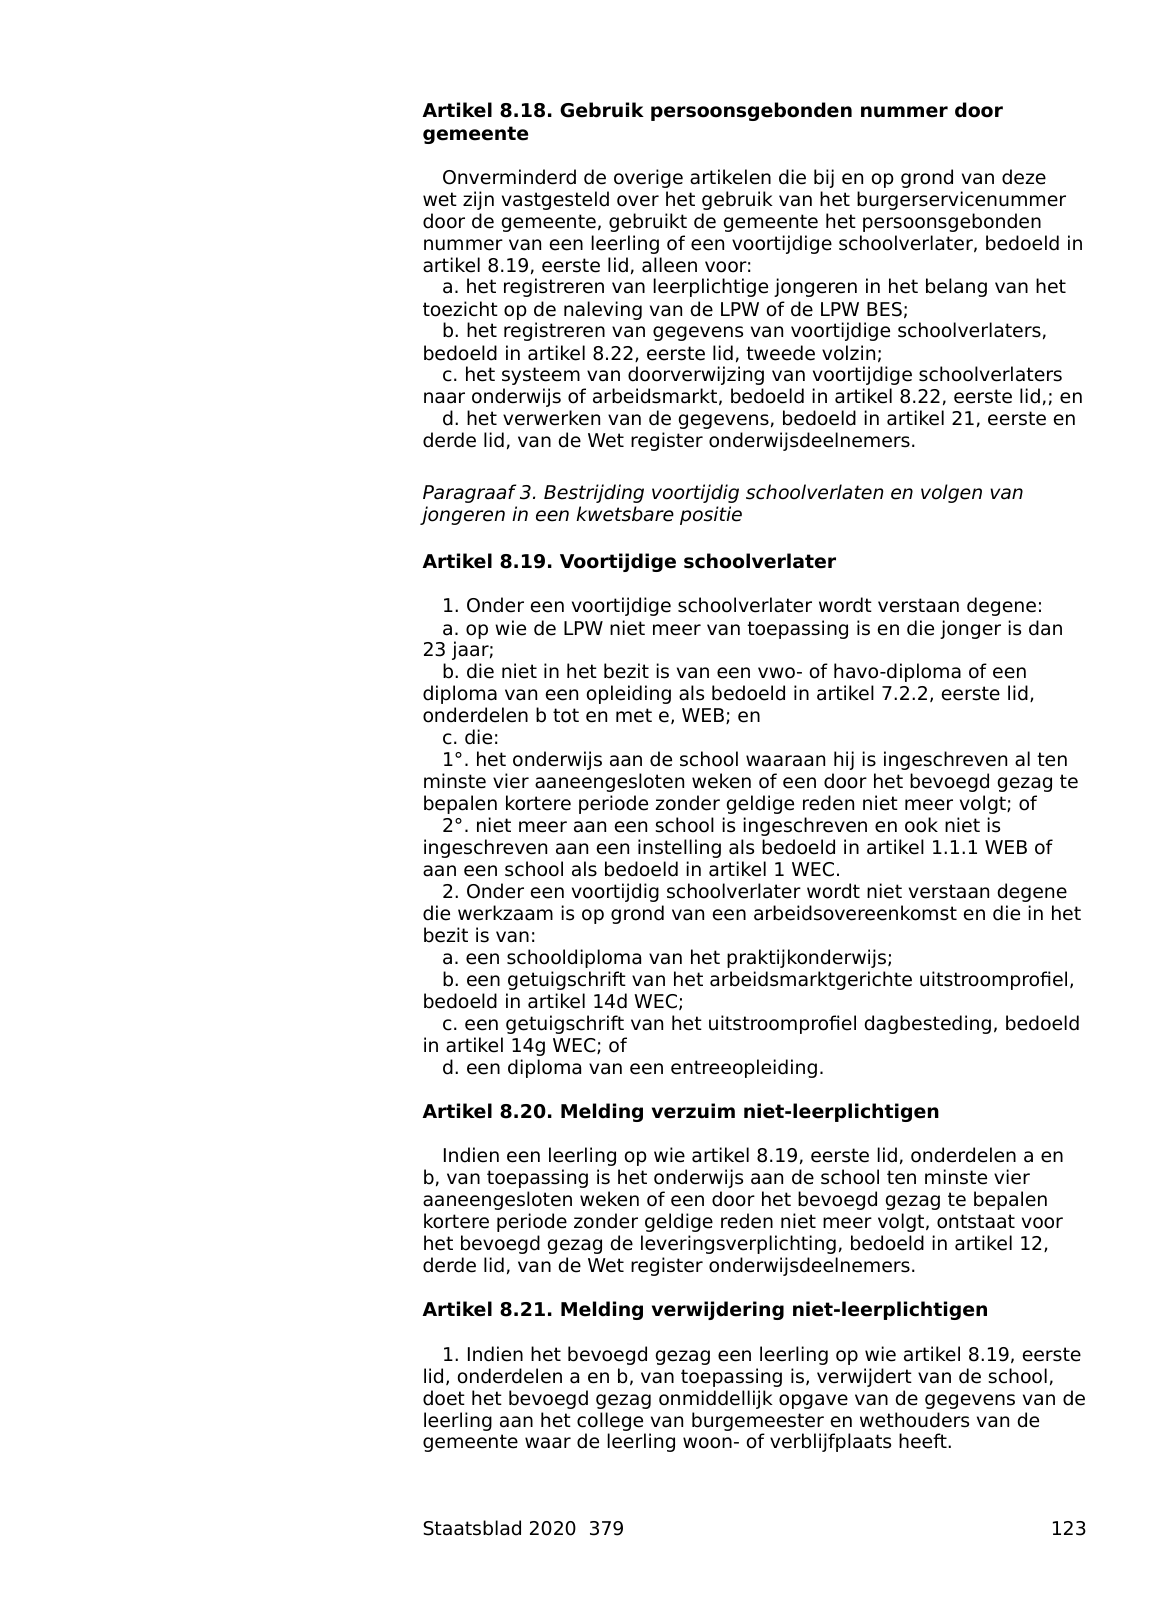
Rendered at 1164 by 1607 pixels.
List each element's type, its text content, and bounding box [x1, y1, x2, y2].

subtitle Artikel 8.20. Melding verzuim niet-leerplichtigen [422, 1101, 1087, 1123]
text b. die niet in het bezit is van een vwo- of havo-diploma of een diploma van een opleiding als bedoeld in artikel 7.2.2, eerste lid, onderdelen b tot en met e, WEB; en [422, 661, 1087, 727]
text a. het registreren van leerplichtige jongeren in het belang van het toezicht op de naleving van de LPW of de LPW BES; [422, 276, 1087, 320]
subtitle Artikel 8.19. Voortijdige schoolverlater [422, 551, 1087, 573]
text 1°. het onderwijs aan de school waaraan hij is ingeschreven al ten minste vier aaneengesloten weken of een door het bevoegd gezag te bepalen kortere periode zonder geldige reden niet meer volgt; of [422, 749, 1087, 815]
text 1. Indien het bevoegd gezag een leerling op wie artikel 8.19, eerste lid, onderdelen a en b, van toepassing is, verwijdert van de school, doet het bevoegd gezag onmiddellijk opgave van de gegevens van de leerling aan het college van burgemeester en wethouders van de gemeente waar de leerling woon- of verblijfplaats heeft. [422, 1343, 1087, 1453]
text d. een diploma van een entreeopleiding. [422, 1057, 1087, 1079]
text c. het systeem van doorverwijzing van voortijdige schoolverlaters naar onderwijs of arbeidsmarkt, bedoeld in artikel 8.22, eerste lid,; en [422, 364, 1087, 408]
text c. die: [422, 727, 1087, 749]
text b. het registreren van gegevens van voortijdige schoolverlaters, bedoeld in artikel 8.22, eerste lid, tweede volzin; [422, 320, 1087, 364]
text 1. Onder een voortijdige schoolverlater wordt verstaan degene: [422, 595, 1087, 617]
subtitle Paragraaf 3. Bestrijding voortijdig schoolverlaten en volgen van jongeren in een kwetsbare positie [422, 482, 1087, 526]
text 2. Onder een voortijdig schoolverlater wordt niet verstaan degene die werkzaam is op grond van een arbeidsovereenkomst en die in het bezit is van: [422, 881, 1087, 947]
text b. een getuigschrift van het arbeidsmarktgerichte uitstroomprofiel, bedoeld in artikel 14d WEC; [422, 969, 1087, 1013]
text c. een getuigschrift van het uitstroomprofiel dagbesteding, bedoeld in artikel 14g WEC; of [422, 1013, 1087, 1057]
text d. het verwerken van de gegevens, bedoeld in artikel 21, eerste en derde lid, van de Wet register onderwijsdeelnemers. [422, 408, 1087, 452]
text 2°. niet meer aan een school is ingeschreven en ook niet is ingeschreven aan een instelling als bedoeld in artikel 1.1.1 WEB of aan een school als bedoeld in artikel 1 WEC. [422, 815, 1087, 881]
text Onverminderd de overige artikelen die bij en op grond van deze wet zijn vastgesteld over het gebruik van het burgerservicenummer door de gemeente, gebruikt de gemeente het persoonsgebonden nummer van een leerling of een voortijdige schoolverlater, bedoeld in artikel 8.19, eerste lid, alleen voor: [422, 167, 1087, 276]
text a. op wie de LPW niet meer van toepassing is en die jonger is dan 23 jaar; [422, 617, 1087, 661]
subtitle Artikel 8.21. Melding verwijdering niet-leerplichtigen [422, 1299, 1087, 1321]
subtitle Artikel 8.18. Gebruik persoonsgebonden nummer door gemeente [422, 100, 1087, 144]
text Indien een leerling op wie artikel 8.19, eerste lid, onderdelen a en b, van toepassing is het onderwijs aan de school ten minste vier aaneengesloten weken of een door het bevoegd gezag te bepalen kortere periode zonder geldige reden niet meer volgt, ontstaat voor het bevoegd gezag de leveringsverplichting, bedoeld in artikel 12, derde lid, van de Wet register onderwijsdeelnemers. [422, 1145, 1087, 1277]
text a. een schooldiploma van het praktijkonderwijs; [422, 947, 1087, 969]
